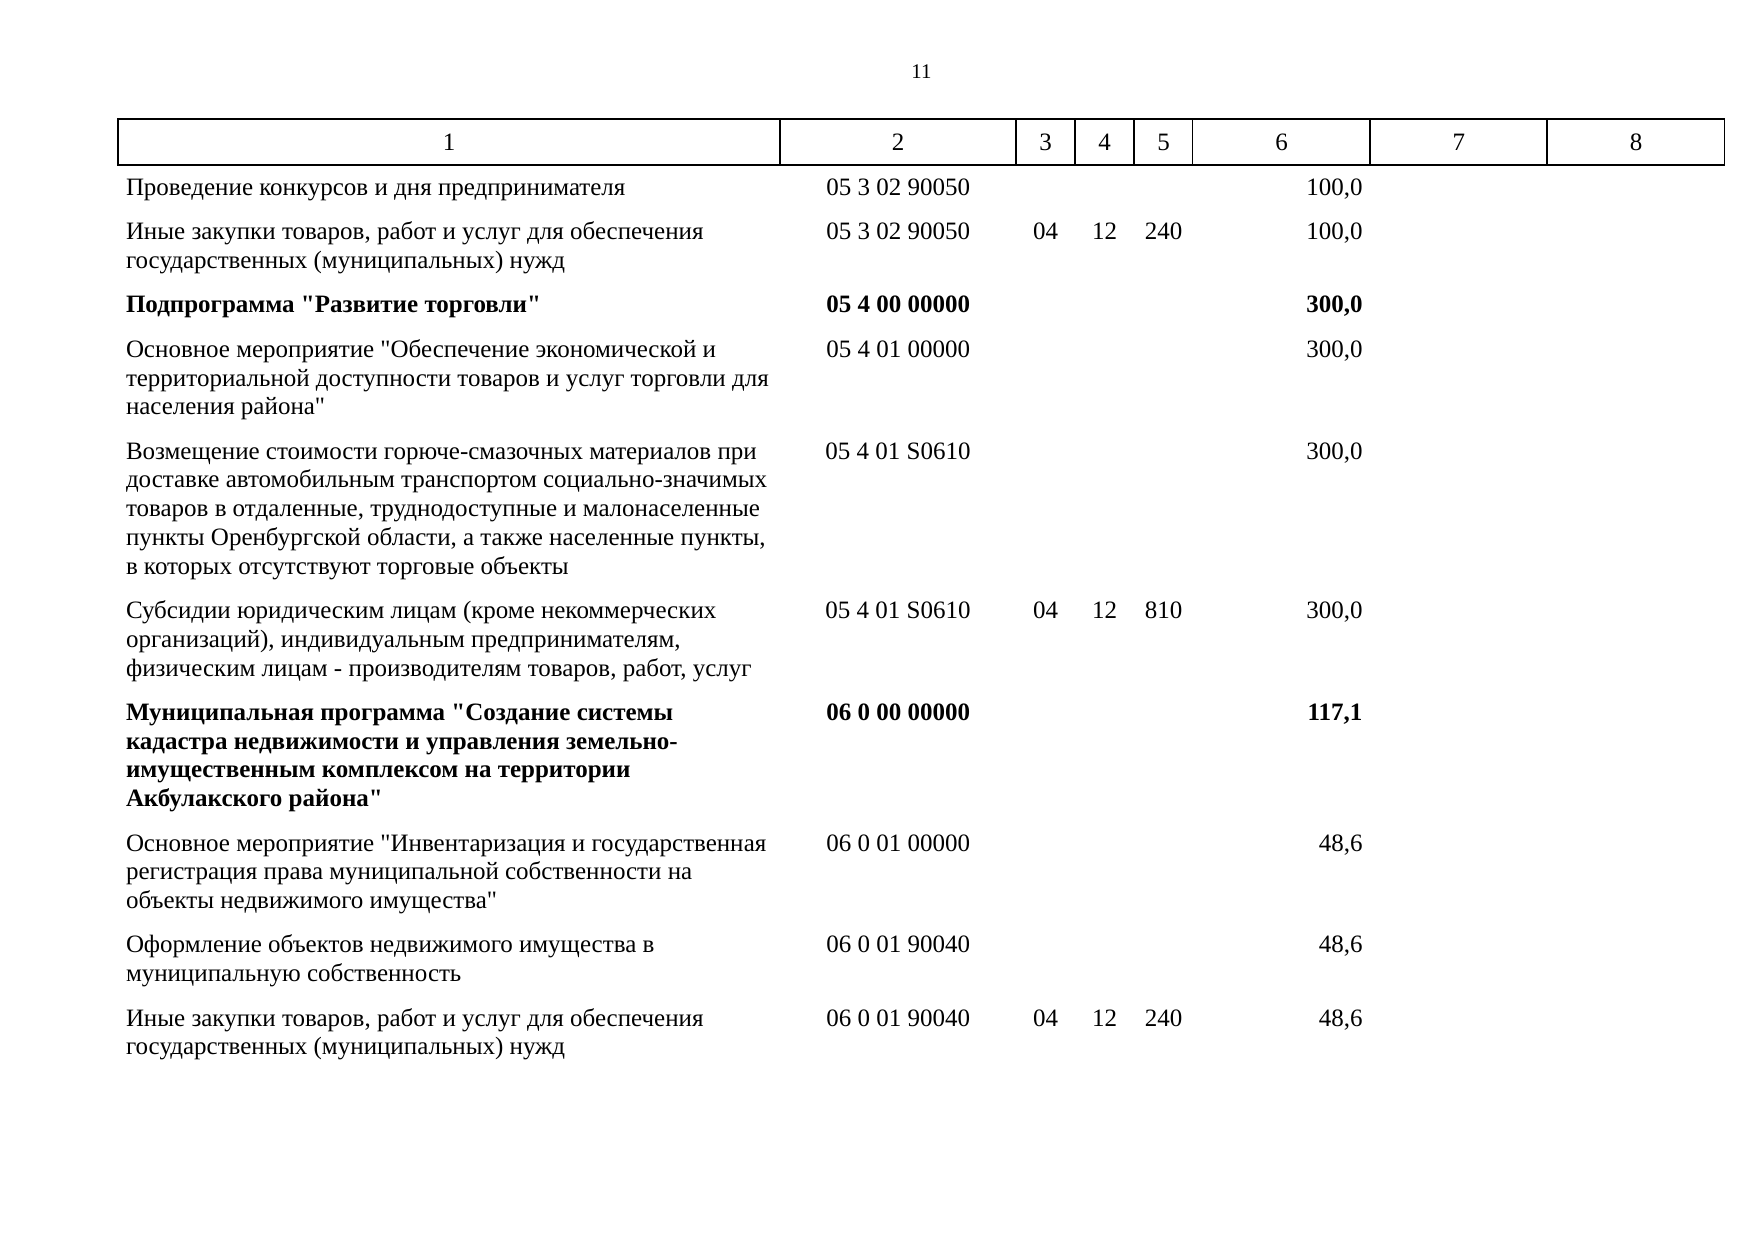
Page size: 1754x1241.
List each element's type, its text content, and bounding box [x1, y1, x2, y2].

table_cell [1134, 922, 1193, 995]
table_cell [1547, 209, 1724, 282]
table_cell 04 [1016, 587, 1075, 689]
table_cell [1016, 689, 1075, 820]
table_cell [1370, 282, 1547, 326]
table_cell [1547, 326, 1724, 428]
table_cell 48,6 [1193, 922, 1370, 995]
table_header 4 [1083, 128, 1126, 156]
table_cell 06 0 01 90040 [780, 922, 1016, 995]
table_cell 05 4 01 S0610 [780, 587, 1016, 689]
table_header 6 [1201, 128, 1362, 156]
table_cell 300,0 [1193, 282, 1370, 326]
table_cell [1016, 282, 1075, 326]
table_cell [1134, 689, 1193, 820]
table_cell [1370, 587, 1547, 689]
table_cell 04 [1016, 995, 1075, 1068]
table_cell [1370, 326, 1547, 428]
table_cell 06 0 01 90040 [780, 995, 1016, 1068]
table_cell [1370, 209, 1547, 282]
table_cell [1134, 166, 1193, 208]
table_cell 100,0 [1193, 166, 1370, 208]
table_cell 05 3 02 90050 [780, 166, 1016, 208]
table_header [1193, 120, 1369, 164]
table_cell [1075, 428, 1134, 587]
table_cell [1016, 166, 1075, 208]
table_header [781, 120, 1015, 164]
table_cell [1547, 166, 1724, 208]
table_cell [1075, 282, 1134, 326]
table_cell Основное мероприятие "Инвентаризация и государственная регистрация права муниципальной собственности на объекты недвижимого имущества" [118, 820, 780, 922]
table_cell [1547, 587, 1724, 689]
table_header 7 [1378, 128, 1539, 156]
table_header 2 [788, 128, 1008, 156]
table_cell [1547, 995, 1724, 1068]
table_cell [1370, 820, 1547, 922]
table_cell [1075, 820, 1134, 922]
table_cell [1134, 326, 1193, 428]
table_cell 06 0 00 00000 [780, 689, 1016, 820]
table_cell [1547, 282, 1724, 326]
table_header [1017, 120, 1074, 164]
table_cell [1075, 922, 1134, 995]
table_cell 117,1 [1193, 689, 1370, 820]
table_cell 240 [1134, 995, 1193, 1068]
table_cell [1016, 820, 1075, 922]
table_cell 05 4 01 S0610 [780, 428, 1016, 587]
table_cell 12 [1075, 587, 1134, 689]
table_cell 48,6 [1193, 820, 1370, 922]
table_cell 240 [1134, 209, 1193, 282]
table_cell [1547, 689, 1724, 820]
table_cell Возмещение стоимости горюче-смазочных материалов при доставке автомобильным транспортом социально-значимых товаров в отдаленные, труднодоступные и малонаселенные пункты Оренбургской области, а также населенные пункты, в которых отсутствуют торговые объекты [118, 428, 780, 587]
table_cell Муниципальная программа "Создание системы кадастра недвижимости и управления земельно-имущественным комплексом на территории Акбулакского района" [118, 689, 780, 820]
table_cell [1370, 922, 1547, 995]
table_header [1371, 120, 1546, 164]
table_cell 12 [1075, 995, 1134, 1068]
table_cell [1016, 428, 1075, 587]
table_header [119, 120, 779, 164]
table_cell Субсидии юридическим лицам (кроме некоммерческих организаций), индивидуальным предпринимателям, физическим лицам - производителям товаров, работ, услуг [118, 587, 780, 689]
table_cell Иные закупки товаров, работ и услуг для обеспечения государственных (муниципальных) нужд [118, 995, 780, 1068]
table_cell 810 [1134, 587, 1193, 689]
table_cell [1075, 326, 1134, 428]
table_cell [1016, 922, 1075, 995]
table_cell 05 4 01 00000 [780, 326, 1016, 428]
table_cell 04 [1016, 209, 1075, 282]
table_cell [1547, 820, 1724, 922]
table_cell [1370, 689, 1547, 820]
table_cell 300,0 [1193, 587, 1370, 689]
table_cell 12 [1075, 209, 1134, 282]
table_cell [1016, 326, 1075, 428]
table_cell 06 0 01 00000 [780, 820, 1016, 922]
table_cell 100,0 [1193, 209, 1370, 282]
table_header [1076, 120, 1133, 164]
table_cell Иные закупки товаров, работ и услуг для обеспечения государственных (муниципальных) нужд [118, 209, 780, 282]
table_cell 300,0 [1193, 428, 1370, 587]
table_cell Проведение конкурсов и дня предпринимателя [118, 166, 780, 208]
table_header 5 [1142, 128, 1185, 156]
table_cell Основное мероприятие "Обеспечение экономической и территориальной доступности товаров и услуг торговли для населения района" [118, 326, 780, 428]
table_cell [1075, 166, 1134, 208]
table_cell [1547, 428, 1724, 587]
table_cell [1134, 820, 1193, 922]
table_cell 05 4 00 00000 [780, 282, 1016, 326]
table_header 8 [1555, 128, 1716, 156]
table_cell [1134, 428, 1193, 587]
table_cell [1075, 689, 1134, 820]
table_header [1135, 120, 1192, 164]
table_cell 05 3 02 90050 [780, 209, 1016, 282]
table_cell [1134, 282, 1193, 326]
table_cell [1370, 428, 1547, 587]
table_header 1 [126, 128, 772, 156]
table_header 3 [1024, 128, 1067, 156]
table_cell Подпрограмма "Развитие торговли" [118, 282, 780, 326]
table_cell 300,0 [1193, 326, 1370, 428]
table_cell [1370, 995, 1547, 1068]
table_cell [1547, 922, 1724, 995]
table_header [1548, 120, 1724, 164]
table_cell Оформление объектов недвижимого имущества в муниципальную собственность [118, 922, 780, 995]
table_cell 48,6 [1193, 995, 1370, 1068]
table_cell [1370, 166, 1547, 208]
